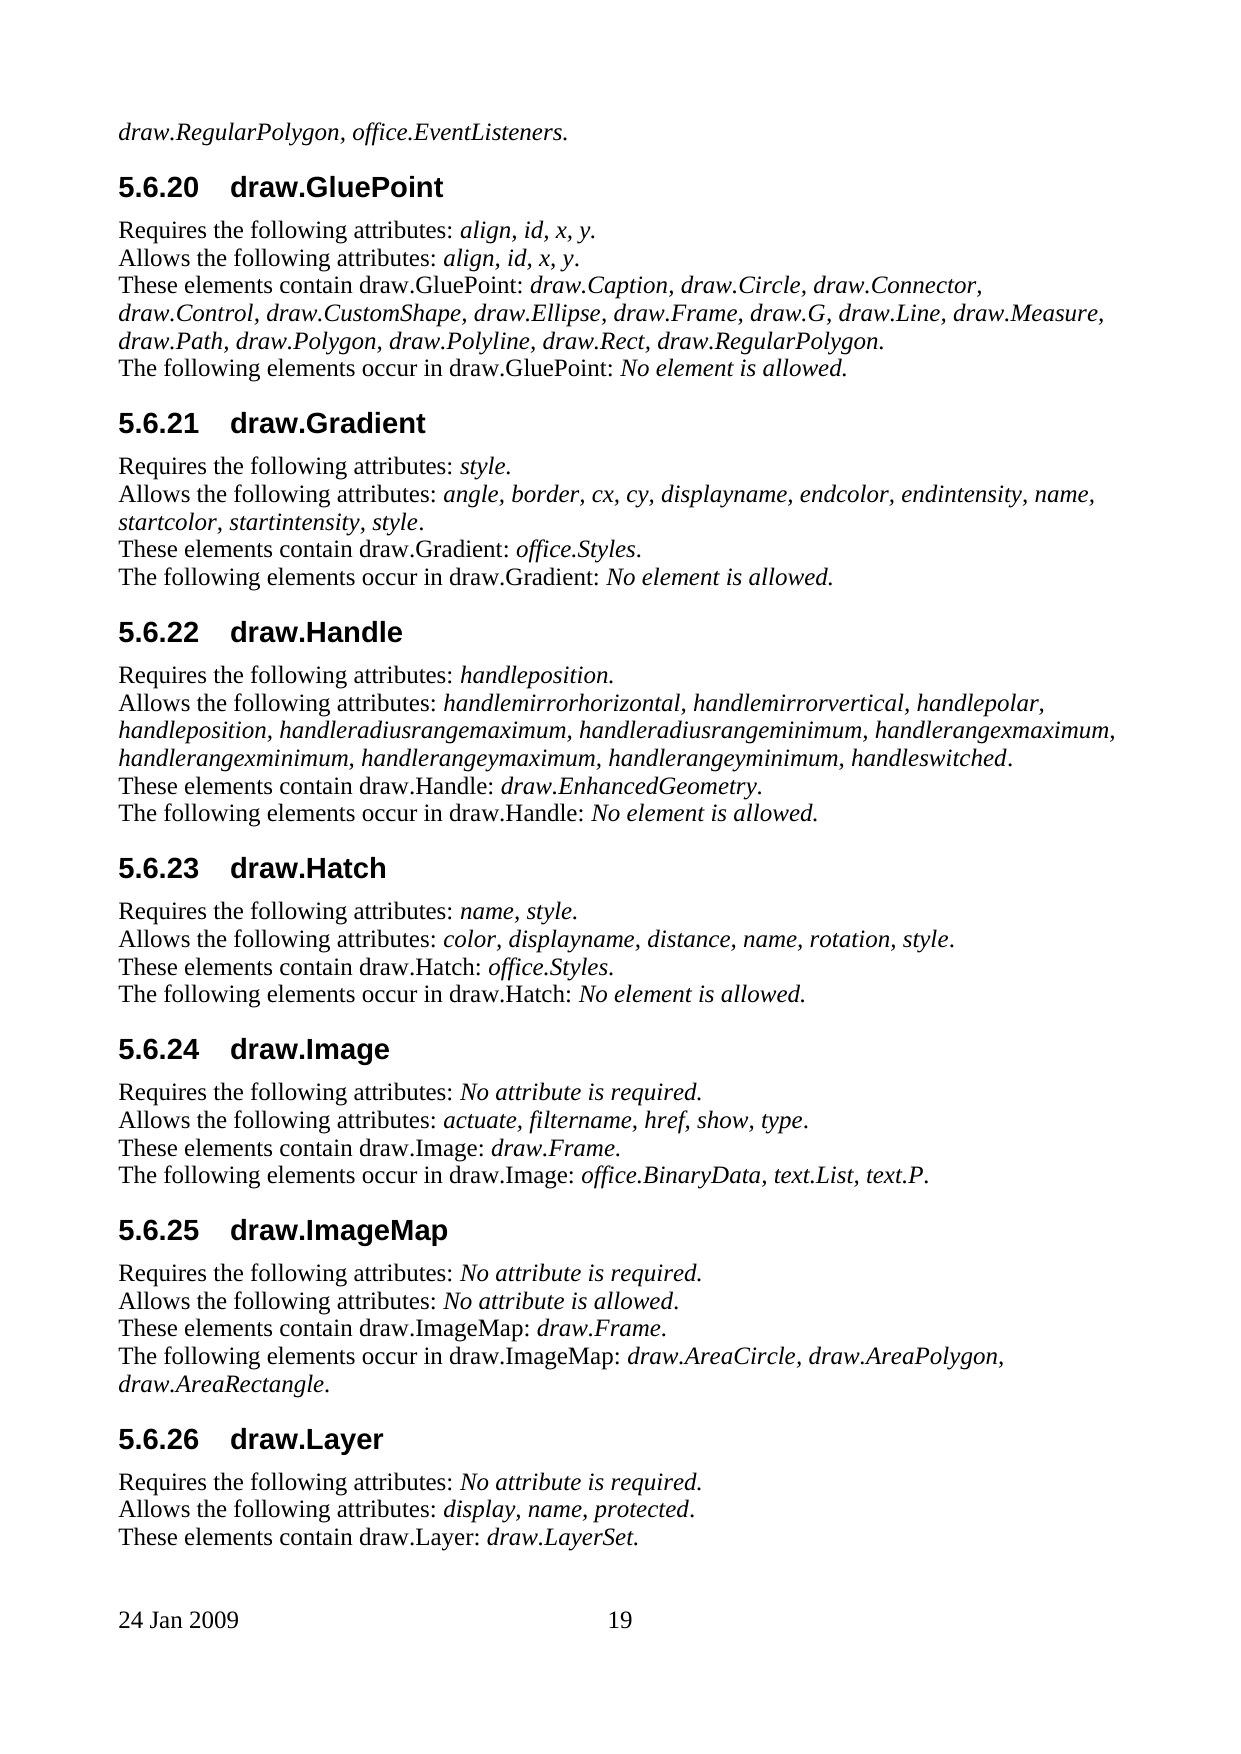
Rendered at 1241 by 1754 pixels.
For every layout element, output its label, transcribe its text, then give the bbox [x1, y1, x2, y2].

text Allows the following attributes: color, displayname, distance, name, rotation, style. [118, 925, 1122, 953]
text Requires the following attributes: style. [118, 452, 1122, 480]
text Allows the following attributes: actuate, filtername, href, show, type. [118, 1106, 1122, 1134]
text Requires the following attributes: No attribute is required. [118, 1078, 1122, 1106]
text These elements contain draw.Hatch: office.Styles. [118, 953, 1122, 980]
text Allows the following attributes: align, id, x, y. [118, 244, 1122, 271]
subtitle draw.Gradient [118, 407, 1122, 440]
subtitle draw.Handle [118, 616, 1122, 648]
text The following elements occur in draw.ImageMap: draw.AreaCircle, draw.AreaPolygon, draw.AreaRectangle. [118, 1342, 1122, 1398]
text These elements contain draw.Image: draw.Frame. [118, 1134, 1122, 1161]
text Requires the following attributes: align, id, x, y. [118, 216, 1122, 244]
text Requires the following attributes: name, style. [118, 897, 1122, 925]
text Requires the following attributes: No attribute is required. [118, 1259, 1122, 1287]
text The following elements occur in draw.Hatch: No element is allowed. [118, 980, 1122, 1008]
text These elements contain draw.Gradient: office.Styles. [118, 535, 1122, 563]
text These elements contain draw.Layer: draw.LayerSet. [118, 1523, 1122, 1551]
text These elements contain draw.ImageMap: draw.Frame. [118, 1314, 1122, 1342]
subtitle draw.Hatch [118, 852, 1122, 885]
text The following elements occur in draw.Image: office.BinaryData, text.List, text.P. [118, 1161, 1122, 1189]
text The following elements occur in draw.Handle: No element is allowed. [118, 799, 1122, 827]
text Allows the following attributes: angle, border, cx, cy, displayname, endcolor, endintensity, name, startcolor, startintensity, style. [118, 480, 1122, 535]
text Requires the following attributes: handleposition. [118, 661, 1122, 689]
text Allows the following attributes: handlemirrorhorizontal, handlemirrorvertical, handlepolar, handleposition, handleradiusrangemaximum, handleradiusrangeminimum, handlerangexmaximum, handlerangexminimum, handlerangeymaximum, handlerangeyminimum, handleswitched. [118, 689, 1122, 772]
text Allows the following attributes: display, name, protected. [118, 1496, 1122, 1523]
text Requires the following attributes: No attribute is required. [118, 1468, 1122, 1496]
text draw.RegularPolygon, office.EventListeners. [118, 118, 1122, 146]
text These elements contain draw.Handle: draw.EnhancedGeometry. [118, 772, 1122, 799]
text Allows the following attributes: No attribute is allowed. [118, 1287, 1122, 1314]
text The following elements occur in draw.Gradient: No element is allowed. [118, 563, 1122, 591]
subtitle draw.Layer [118, 1423, 1122, 1455]
subtitle draw.Image [118, 1033, 1122, 1066]
text The following elements occur in draw.GluePoint: No element is allowed. [118, 354, 1122, 382]
subtitle draw.GluePoint [118, 171, 1122, 203]
subtitle draw.ImageMap [118, 1214, 1122, 1247]
text These elements contain draw.GluePoint: draw.Caption, draw.Circle, draw.Connector, draw.Control, draw.CustomShape, draw.Ellipse, draw.Frame, draw.G, draw.Line, draw.Measure, draw.Path, draw.Polygon, draw.Polyline, draw.Rect, draw.RegularPolygon. [118, 271, 1122, 354]
